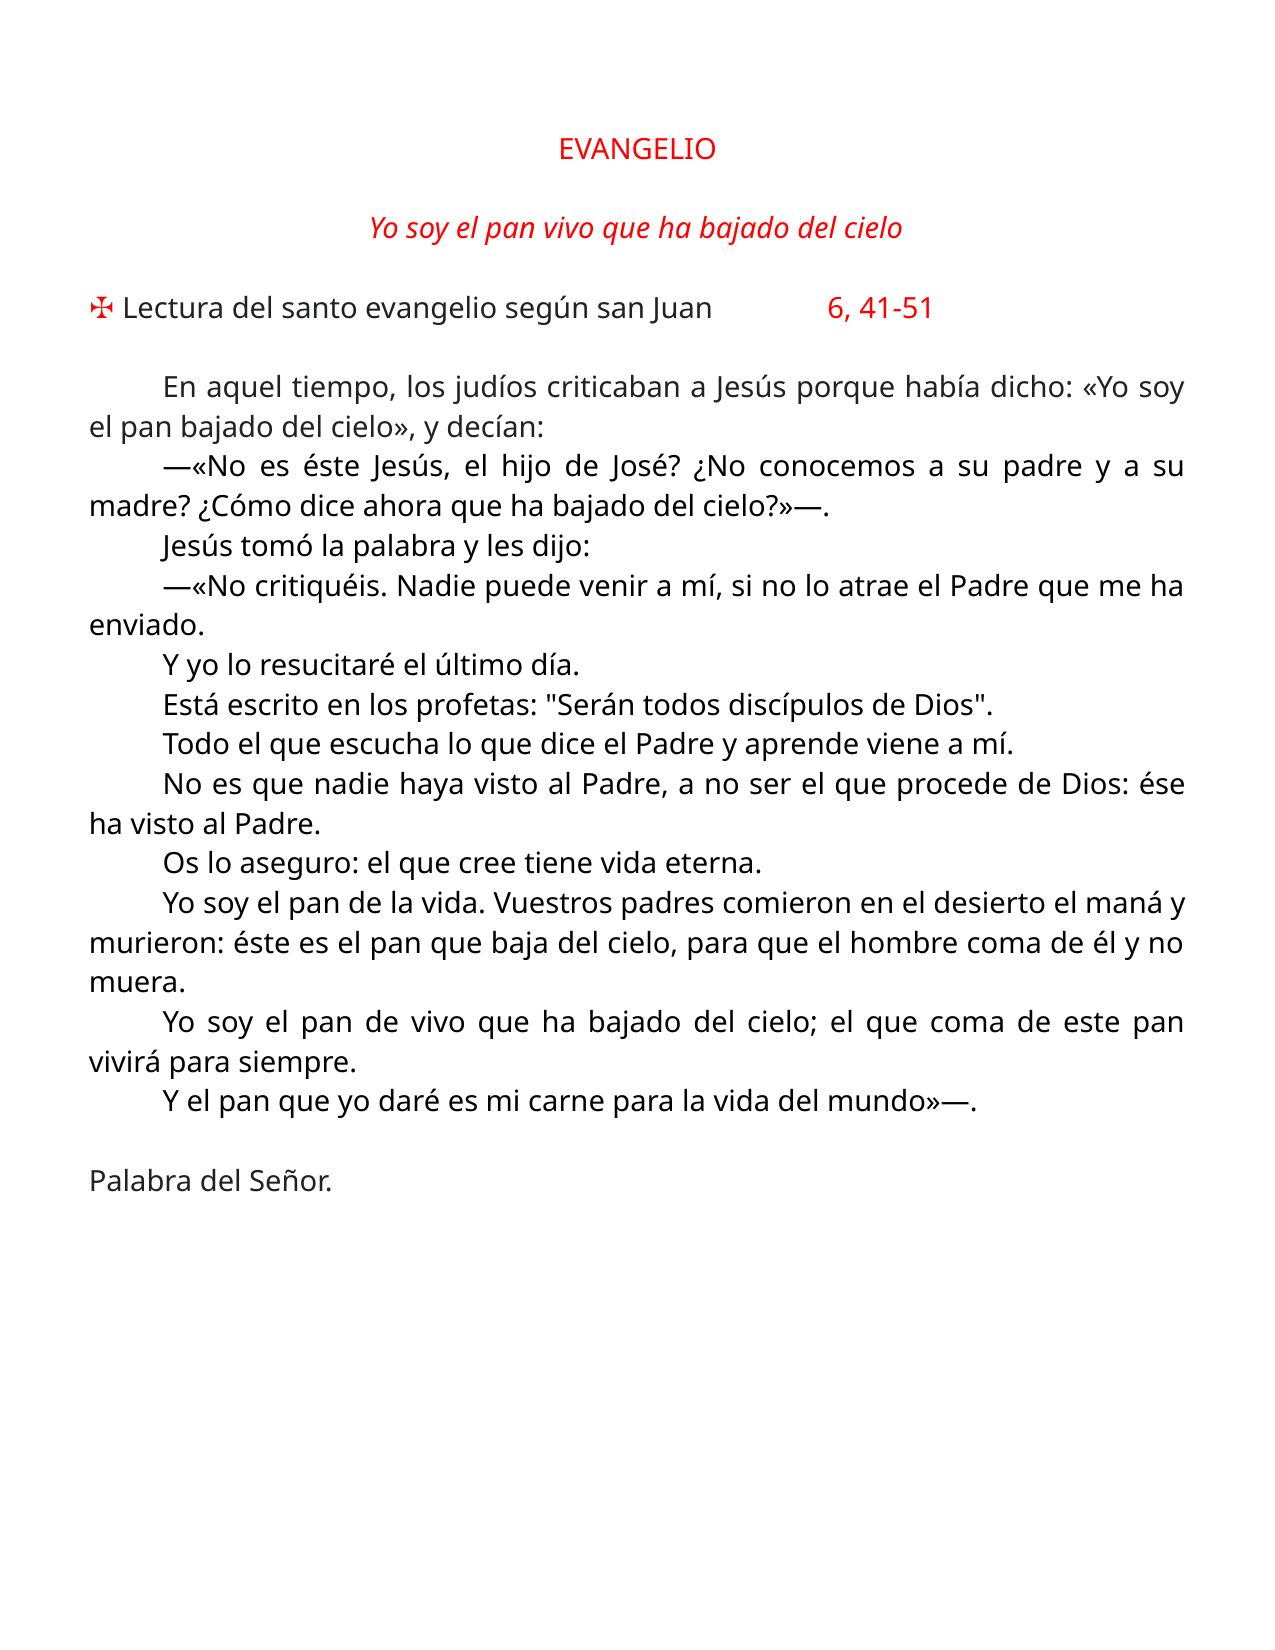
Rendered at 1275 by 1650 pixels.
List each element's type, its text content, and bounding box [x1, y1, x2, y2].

text Y el pan que yo daré es mi carne para la vida del mundo»—. [88, 1081, 1186, 1120]
text Yo soy el pan vivo que ha bajado del cielo [88, 208, 1186, 247]
text No es que nadie haya visto al Padre, a no ser el que procede de Dios: ése ha visto al Padre. [88, 763, 1186, 843]
text Palabra del Señor. [88, 1160, 1186, 1200]
text Y yo lo resucitaré el último día. [88, 644, 1186, 684]
text Yo soy el pan de vivo que ha bajado del cielo; el que coma de este pan vivirá para siempre. [88, 1001, 1186, 1081]
text Todo el que escucha lo que dice el Padre y aprende viene a mí. [88, 723, 1186, 763]
text Yo soy el pan de la vida. Vuestros padres comieron en el desierto el maná y murieron: éste es el pan que baja del cielo, para que el hombre coma de él y no muera. [88, 882, 1186, 1001]
text Os lo aseguro: el que cree tiene vida eterna. [88, 843, 1186, 882]
text —«No es éste Jesús, el hijo de José? ¿No conocemos a su padre y a su madre? ¿Cómo dice ahora que ha bajado del cielo?»—. [88, 446, 1186, 525]
text ✠ Lectura del santo evangelio según san Juan 6, 41-51 [88, 287, 1186, 327]
text Jesús tomó la palabra y les dijo: [88, 525, 1186, 565]
text En aquel tiempo, los judíos criticaban a Jesús porque había dicho: «Yo soy el pan bajado del cielo», y decían: [88, 366, 1186, 446]
text EVANGELIO [88, 128, 1186, 168]
text —«No critiquéis. Nadie puede venir a mí, si no lo atrae el Padre que me ha enviado. [88, 565, 1186, 644]
text Está escrito en los profetas: "Serán todos discípulos de Dios". [88, 684, 1186, 723]
